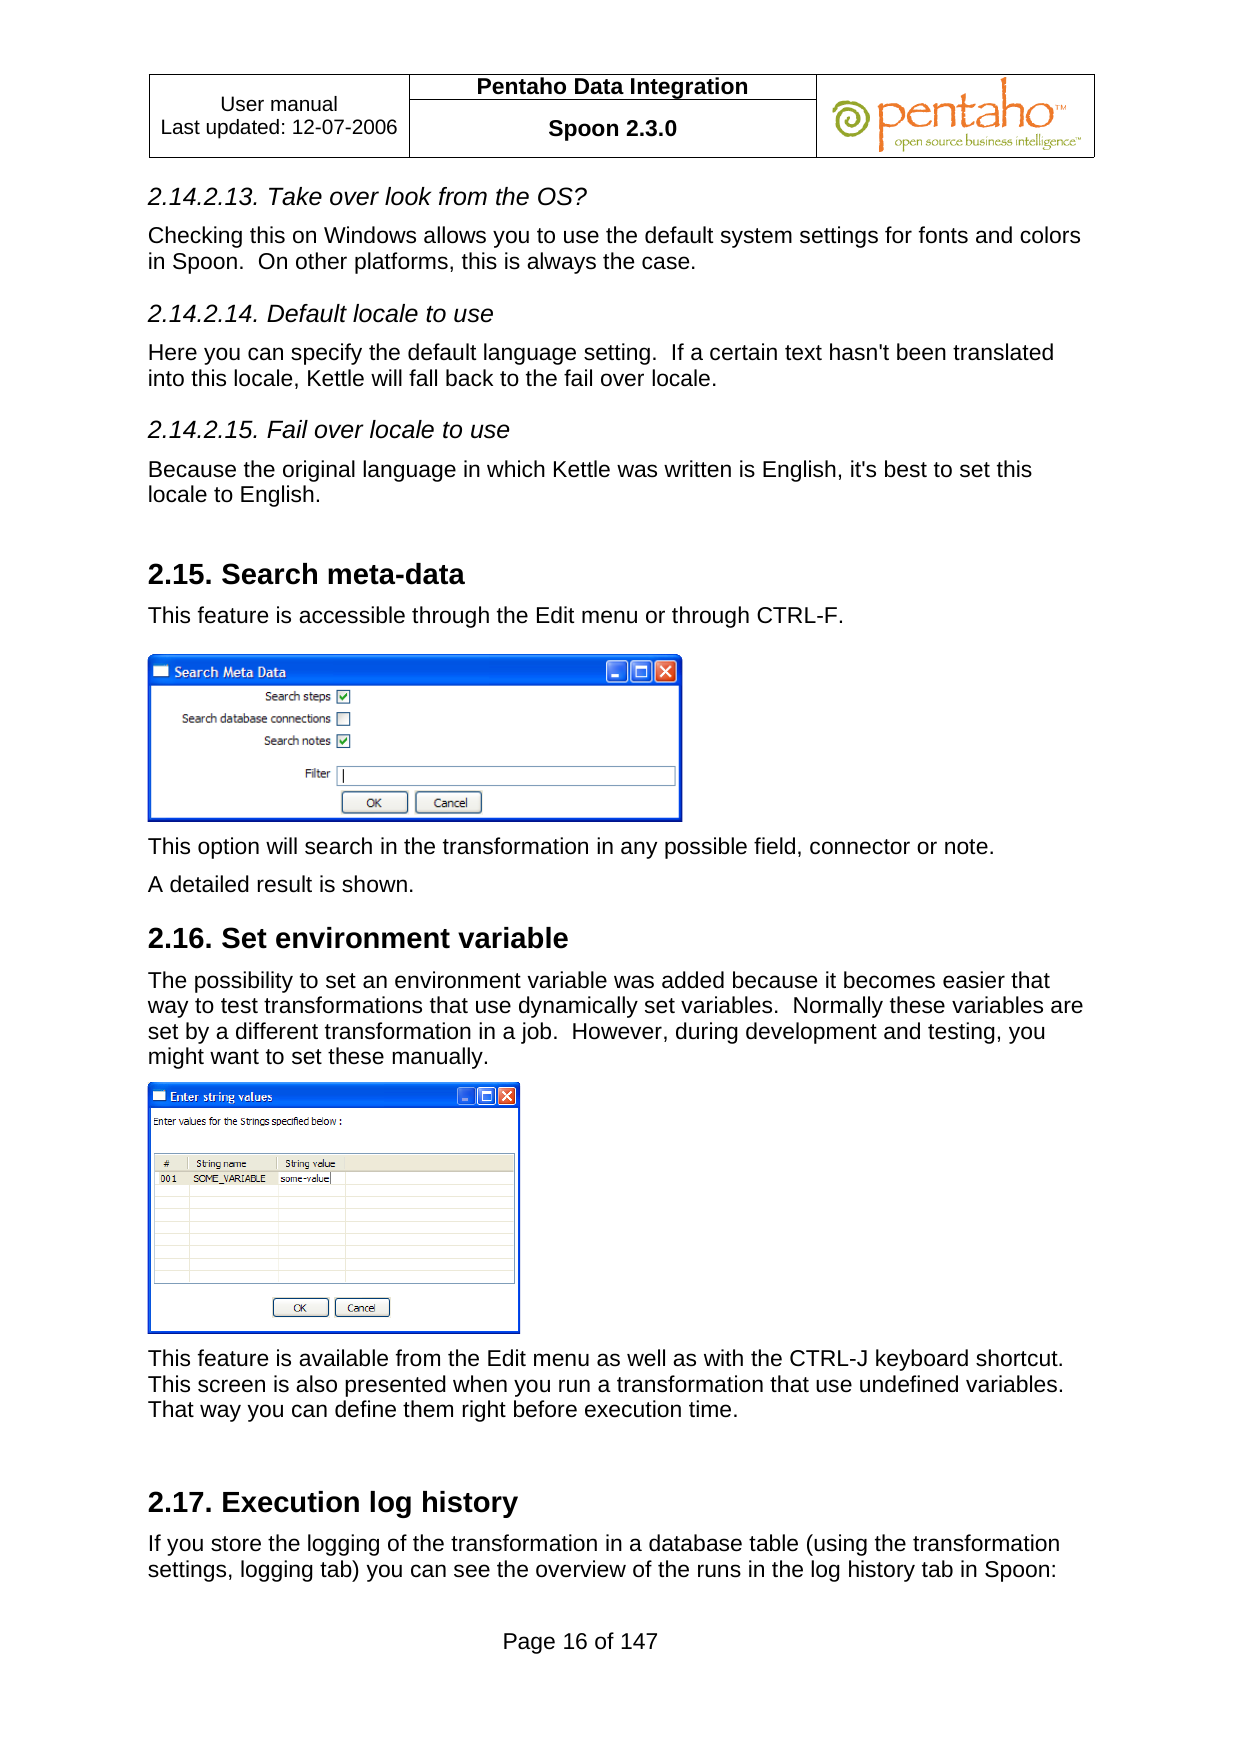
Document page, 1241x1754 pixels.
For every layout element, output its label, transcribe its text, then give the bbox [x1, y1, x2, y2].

text This feature is available from the Edit menu as well as with the CTRL-J keyboard shortcut. This screen is also presented when you run a transformation that use undefined variables. That way you can define them right before execution time. [148, 1346, 1092, 1423]
subtitle Search meta-data [148, 558, 1092, 591]
subtitle Set environment variable [148, 922, 1092, 955]
subtitle Default locale to use [148, 299, 1092, 327]
text If you store the logging of the transformation in a database table (using the transformation settings, logging tab) you can see the overview of the runs in the log history tab in Spoon: [148, 1531, 1092, 1582]
text A detailed result is shown. [148, 872, 1092, 897]
text This option will search in the transformation in any possible field, connector or note. [148, 834, 1092, 859]
text The possibility to set an environment variable was added because it becomes easier that way to test transformations that use dynamically set variables. Normally these variables are set by a different transformation in a job. However, during development and testing, you might want to set these manually. [148, 967, 1092, 1069]
subtitle Take over look from the OS? [148, 183, 1092, 211]
subtitle Execution log history [148, 1486, 1092, 1518]
text Because the original language in which Kettle was written is English, it's best to set this locale to English. [148, 456, 1092, 507]
text This feature is accessible through the Edit menu or through CTRL-F. [148, 603, 1092, 629]
picture [147, 654, 683, 822]
subtitle Fail over locale to use [148, 416, 1092, 444]
text Here you can specify the default language setting. If a certain text hasn't been translated into this locale, Kettle will fall back to the fail over locale. [148, 340, 1092, 391]
text Checking this on Windows allows you to use the default system settings for fonts and colors in Spoon. On other platforms, this is always the case. [148, 223, 1092, 274]
picture [147, 1082, 520, 1334]
